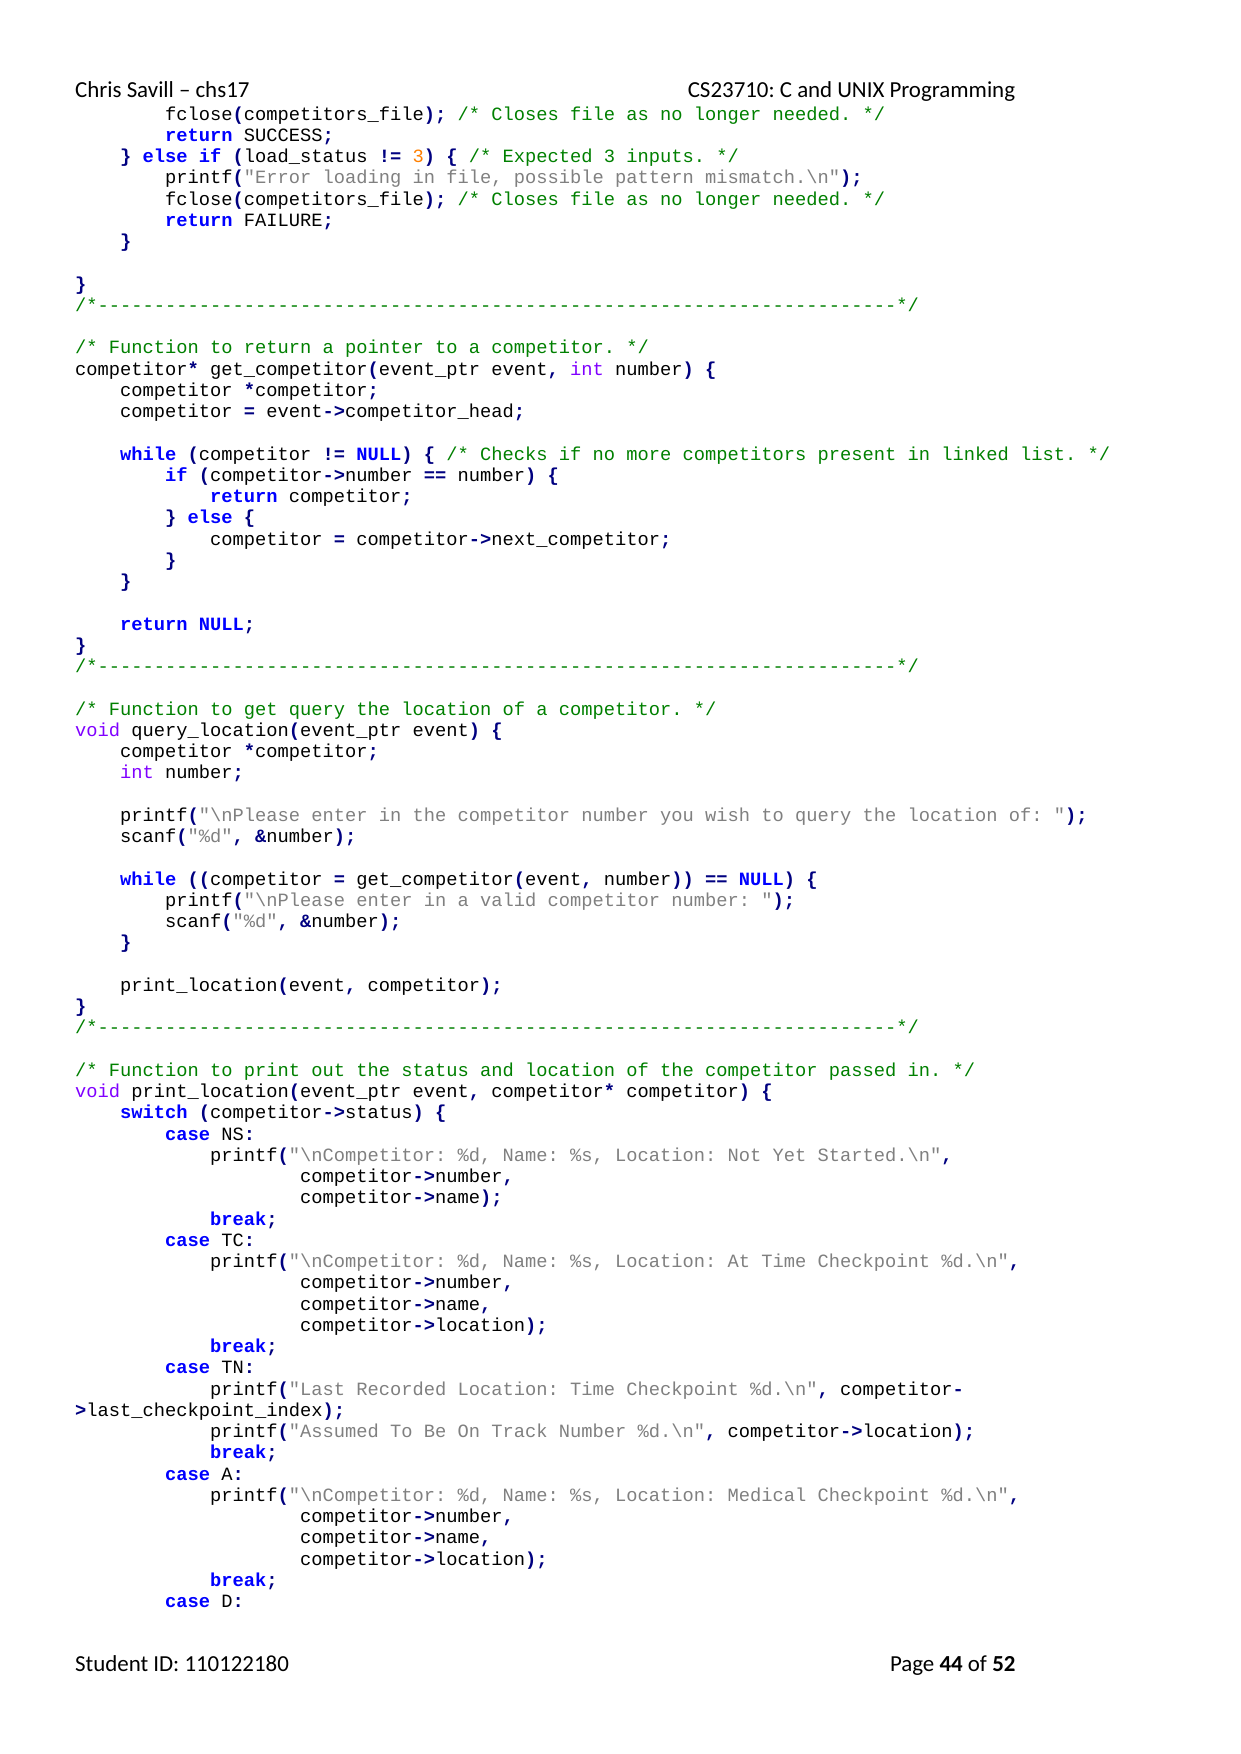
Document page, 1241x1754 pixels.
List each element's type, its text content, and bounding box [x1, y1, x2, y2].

text case TN: [75, 1358, 1165, 1379]
text competitor->location); [75, 1316, 1165, 1337]
text competitor->number, [75, 1273, 1165, 1294]
text printf("Last Recorded Location: Time Checkpoint %d.\n", competitor->last_checkpoint_index); [75, 1379, 1165, 1422]
text } else { [75, 508, 1165, 529]
text } [75, 636, 1165, 657]
text competitor->name, [75, 1528, 1165, 1549]
text fclose(competitors_file); /* Closes file as no longer needed. */ [75, 104, 1165, 126]
text printf("\nPlease enter in a valid competitor number: "); [75, 891, 1165, 912]
text competitor->number, [75, 1167, 1165, 1188]
text } [75, 997, 1165, 1018]
text void query_location(event_ptr event) { [75, 721, 1165, 742]
text /* Function to print out the status and location of the competitor passed in. */ [75, 1061, 1165, 1082]
text } [75, 274, 1165, 296]
text scanf("%d", &number); [75, 912, 1165, 933]
text printf("\nCompetitor: %d, Name: %s, Location: Medical Checkpoint %d.\n", [75, 1486, 1165, 1507]
text print_location(event, competitor); [75, 976, 1165, 997]
text return SUCCESS; [75, 126, 1165, 147]
text fclose(competitors_file); /* Closes file as no longer needed. */ [75, 189, 1165, 211]
text printf("\nCompetitor: %d, Name: %s, Location: At Time Checkpoint %d.\n", [75, 1252, 1165, 1273]
text } [75, 933, 1165, 954]
text case A: [75, 1464, 1165, 1486]
text return competitor; [75, 487, 1165, 508]
text switch (competitor->status) { [75, 1103, 1165, 1124]
text competitor->location); [75, 1549, 1165, 1571]
text break; [75, 1571, 1165, 1592]
text case NS: [75, 1124, 1165, 1146]
text return NULL; [75, 614, 1165, 636]
text } else if (load_status != 3) { /* Expected 3 inputs. */ [75, 147, 1165, 168]
text competitor* get_competitor(event_ptr event, int number) { [75, 359, 1165, 381]
text /* Function to return a pointer to a competitor. */ [75, 338, 1165, 359]
text /*-----------------------------------------------------------------------*/ [75, 1018, 1165, 1039]
text competitor = event->competitor_head; [75, 402, 1165, 423]
text /* Function to get query the location of a competitor. */ [75, 699, 1165, 721]
text int number; [75, 763, 1165, 784]
text break; [75, 1443, 1165, 1464]
text while (competitor != NULL) { /* Checks if no more competitors present in linked list. */ [75, 444, 1165, 466]
text } [75, 551, 1165, 572]
text scanf("%d", &number); [75, 827, 1165, 848]
text break; [75, 1337, 1165, 1358]
text return FAILURE; [75, 211, 1165, 232]
text void print_location(event_ptr event, competitor* competitor) { [75, 1082, 1165, 1103]
text competitor = competitor->next_competitor; [75, 529, 1165, 551]
text competitor->name); [75, 1188, 1165, 1209]
text break; [75, 1209, 1165, 1231]
text /*-----------------------------------------------------------------------*/ [75, 657, 1165, 678]
text printf("\nPlease enter in the competitor number you wish to query the location of: "); [75, 806, 1165, 827]
text competitor->name, [75, 1294, 1165, 1316]
text while ((competitor = get_competitor(event, number)) == NULL) { [75, 869, 1165, 891]
text printf("Assumed To Be On Track Number %d.\n", competitor->location); [75, 1422, 1165, 1443]
text if (competitor->number == number) { [75, 466, 1165, 487]
text case TC: [75, 1231, 1165, 1252]
text /*-----------------------------------------------------------------------*/ [75, 296, 1165, 317]
text competitor *competitor; [75, 381, 1165, 402]
text } [75, 572, 1165, 593]
text } [75, 232, 1165, 253]
text printf("\nCompetitor: %d, Name: %s, Location: Not Yet Started.\n", [75, 1146, 1165, 1167]
text case D: [75, 1592, 1165, 1613]
text competitor *competitor; [75, 742, 1165, 763]
text printf("Error loading in file, possible pattern mismatch.\n"); [75, 168, 1165, 189]
text competitor->number, [75, 1507, 1165, 1528]
